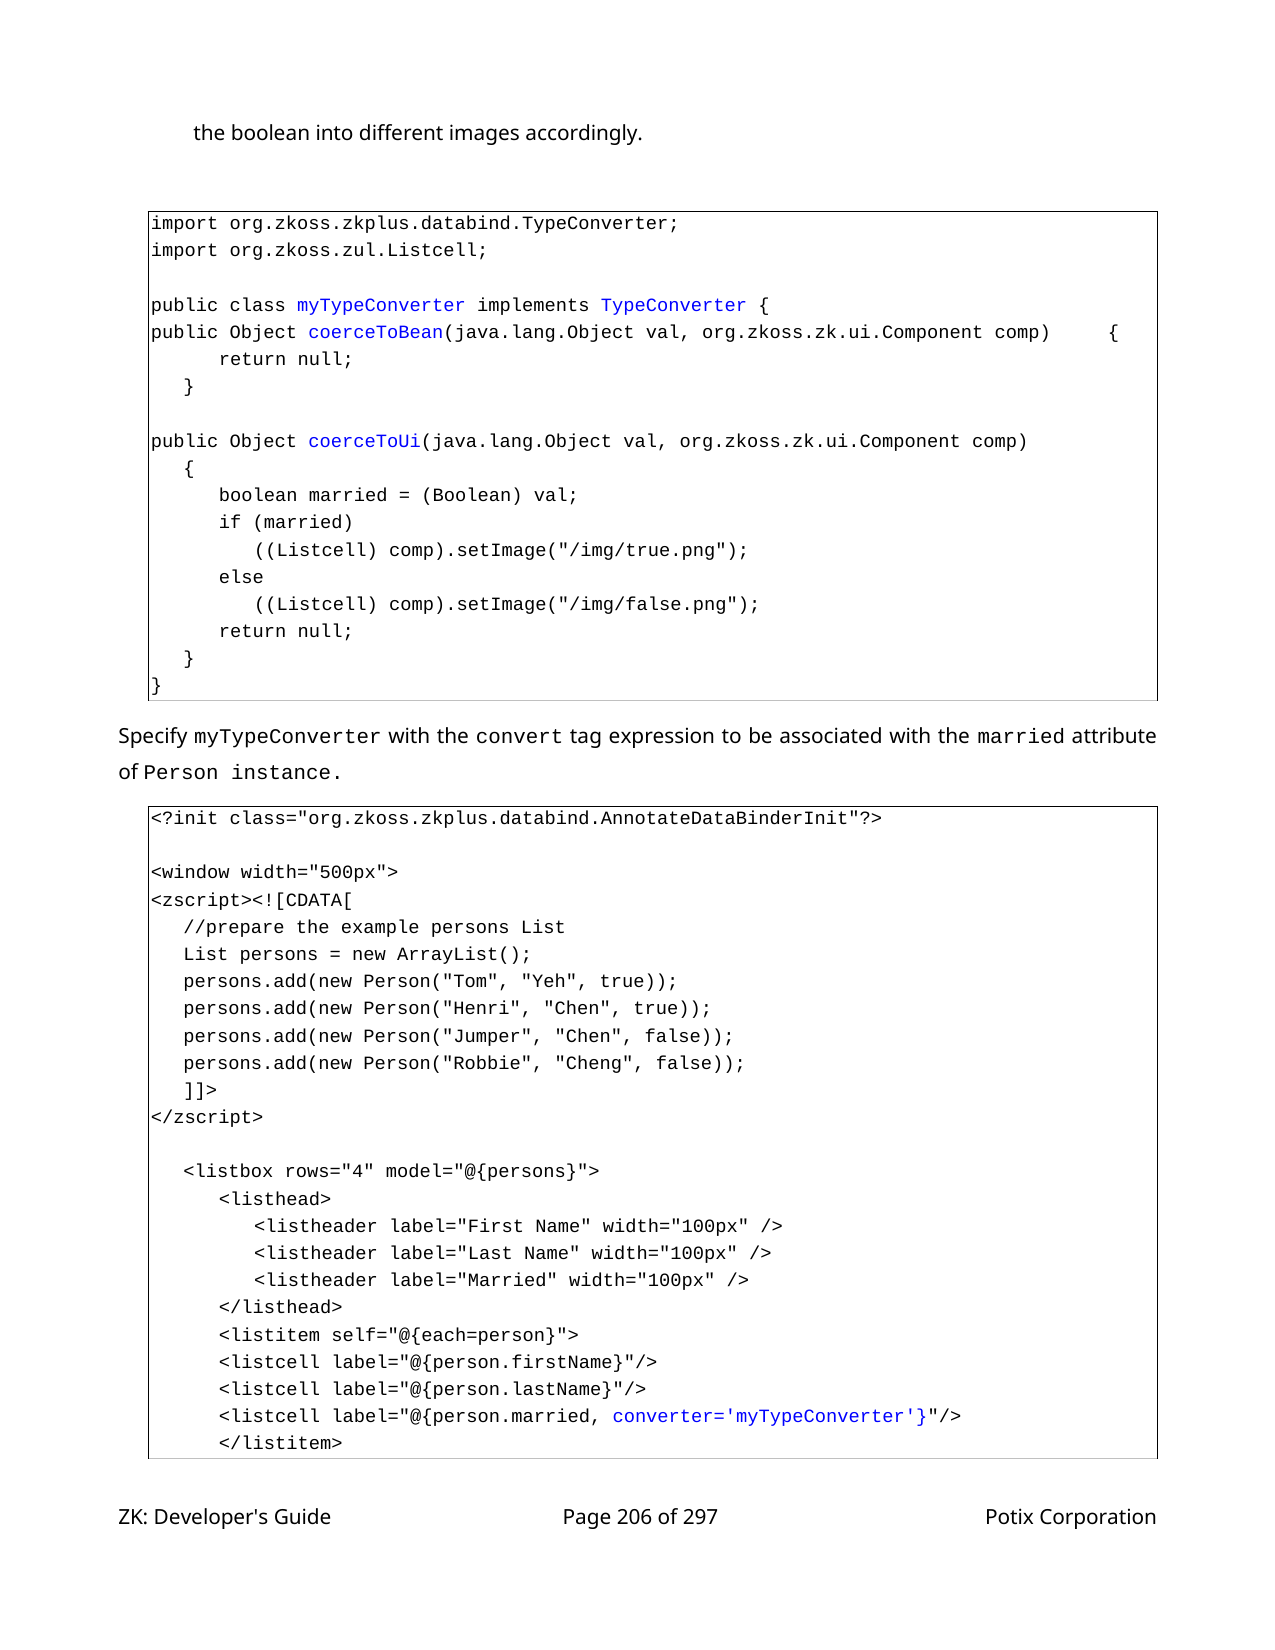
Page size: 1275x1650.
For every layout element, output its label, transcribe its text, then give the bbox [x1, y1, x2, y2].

text return null; [149, 619, 1157, 643]
text public Object coerceToUi(java.lang.Object val, org.zkoss.zk.ui.Component comp) [149, 429, 1157, 453]
text else [149, 564, 1157, 589]
text ((Listcell) comp).setImage("/img/true.png"); [149, 537, 1157, 562]
text <zscript><![CDATA[ [149, 887, 1157, 912]
text public class myTypeConverter implements TypeConverter { [149, 293, 1157, 317]
list the boolean into different images accordingly. [156, 118, 1157, 146]
text persons.add(new Person("Jumper", "Chen", false)); [149, 1023, 1157, 1048]
text } [149, 646, 1157, 670]
text persons.add(new Person("Tom", "Yeh", true)); [149, 969, 1157, 993]
text persons.add(new Person("Henri", "Chen", true)); [149, 996, 1157, 1021]
text <listheader label="Last Name" width="100px" /> [149, 1241, 1157, 1265]
text Specify myTypeConverter with the convert tag expression to be associated with the married attribute of Person instance. [118, 721, 1157, 785]
text boolean married = (Boolean) val; [149, 483, 1157, 507]
text <listbox rows="4" model="@{persons}"> [149, 1159, 1157, 1184]
text ((Listcell) comp).setImage("/img/false.png"); [149, 592, 1157, 616]
text <listheader label="First Name" width="100px" /> [149, 1214, 1157, 1238]
text return null; [149, 347, 1157, 371]
text import org.zkoss.zul.Listcell; [149, 238, 1157, 263]
text </listhead> [149, 1295, 1157, 1319]
text <listheader label="Married" width="100px" /> [149, 1268, 1157, 1292]
text } [149, 374, 1157, 398]
text <listitem self="@{each=person}"> [149, 1322, 1157, 1347]
text </zscript> [149, 1105, 1157, 1129]
text } [149, 673, 1157, 700]
text <window width="500px"> [149, 860, 1157, 884]
text public Object coerceToBean(java.lang.Object val, org.zkoss.zk.ui.Component comp) { [149, 320, 1157, 344]
text if (married) [149, 510, 1157, 534]
text <listhead> [149, 1187, 1157, 1211]
text <listcell label="@{person.lastName}"/> [149, 1377, 1157, 1401]
text //prepare the example persons List [149, 915, 1157, 939]
text import org.zkoss.zkplus.databind.TypeConverter; [149, 212, 1157, 235]
text persons.add(new Person("Robbie", "Cheng", false)); [149, 1051, 1157, 1075]
text ]]> [149, 1078, 1157, 1102]
text <listcell label="@{person.firstName}"/> [149, 1350, 1157, 1374]
text List persons = new ArrayList(); [149, 942, 1157, 966]
text <?init class="org.zkoss.zkplus.databind.AnnotateDataBinderInit"?> [149, 807, 1157, 830]
text </listitem> [149, 1431, 1157, 1458]
text <listcell label="@{person.married, converter='myTypeConverter'}"/> [149, 1404, 1157, 1428]
text { [149, 456, 1157, 480]
